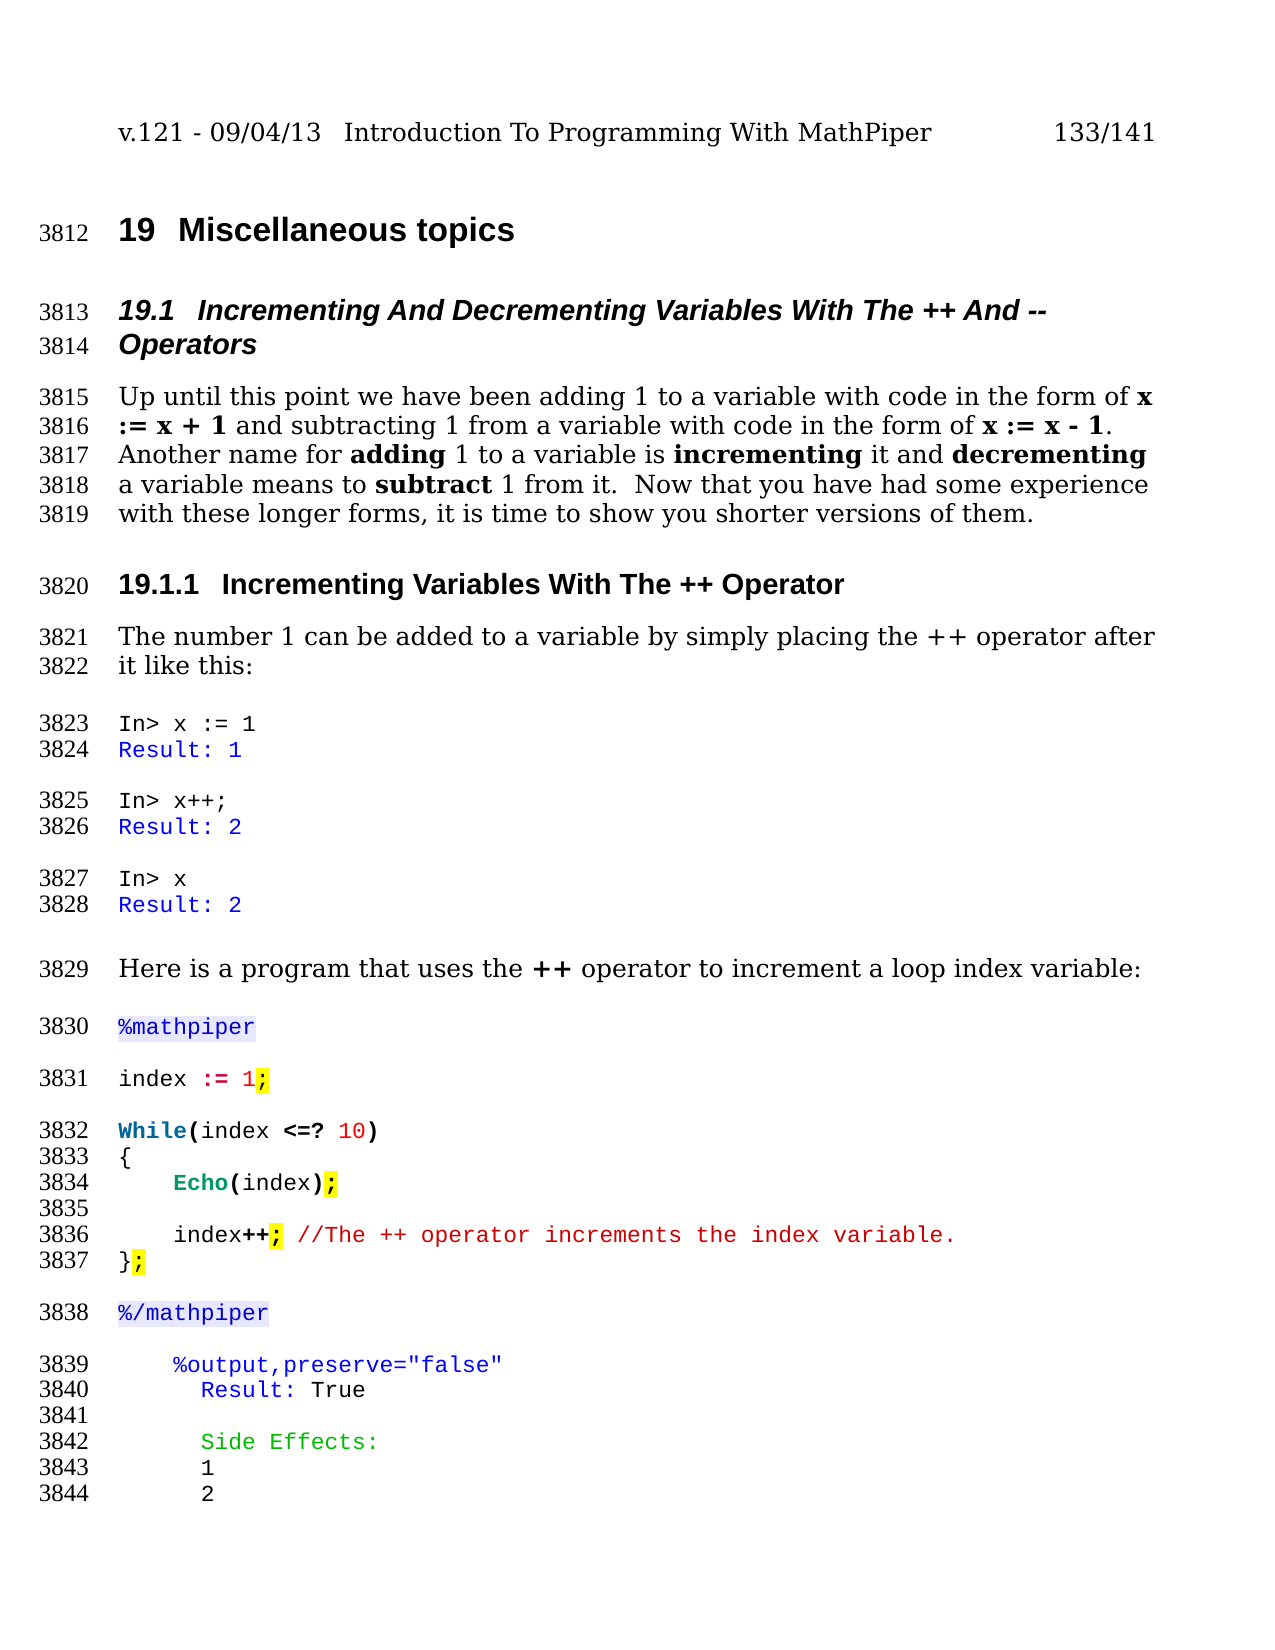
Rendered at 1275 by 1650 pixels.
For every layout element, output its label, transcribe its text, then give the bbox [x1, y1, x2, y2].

text Result: 1 [118, 738, 1157, 764]
text 1 [118, 1457, 1157, 1483]
text { [118, 1145, 1157, 1171]
text Result: 2 [118, 893, 1157, 919]
text In> x++; [118, 790, 1157, 816]
text %output,preserve="false" [118, 1353, 1157, 1379]
text Here is a program that uses the ++ operator to increment a loop index variable: [118, 954, 1157, 984]
text %/mathpiper [118, 1301, 1157, 1327]
text Result: 2 [118, 816, 1157, 842]
text While(index <=? 10) [118, 1119, 1157, 1145]
text Side Effects: [118, 1431, 1157, 1457]
text index++; //The ++ operator increments the index variable. [118, 1223, 1157, 1249]
text %mathpiper [118, 1016, 1157, 1042]
subtitle Miscellaneous topics [118, 210, 1157, 248]
text Up until this point we have been adding 1 to a variable with code in the form of x := x + 1 and subtracting 1 from a variable with code in the form of x := x - 1. Another name for adding 1 to a variable is incrementing it and decrementing a variable means to subtract 1 from it. Now that you have had some experience with these longer forms, it is time to show you shorter versions of them. [118, 381, 1157, 528]
text Echo(index); [118, 1171, 1157, 1197]
text In> x := 1 [118, 712, 1157, 738]
text In> x [118, 868, 1157, 893]
text }; [118, 1249, 1157, 1275]
text 2 [118, 1483, 1157, 1508]
text The number 1 can be added to a variable by simply placing the ++ operator after it like this: [118, 622, 1157, 680]
subtitle Incrementing And Decrementing Variables With The ++ And -- Operators [118, 293, 1157, 361]
text index := 1; [118, 1068, 1157, 1093]
subtitle Incrementing Variables With The ++ Operator [118, 567, 1157, 601]
text Result: True [118, 1379, 1157, 1405]
